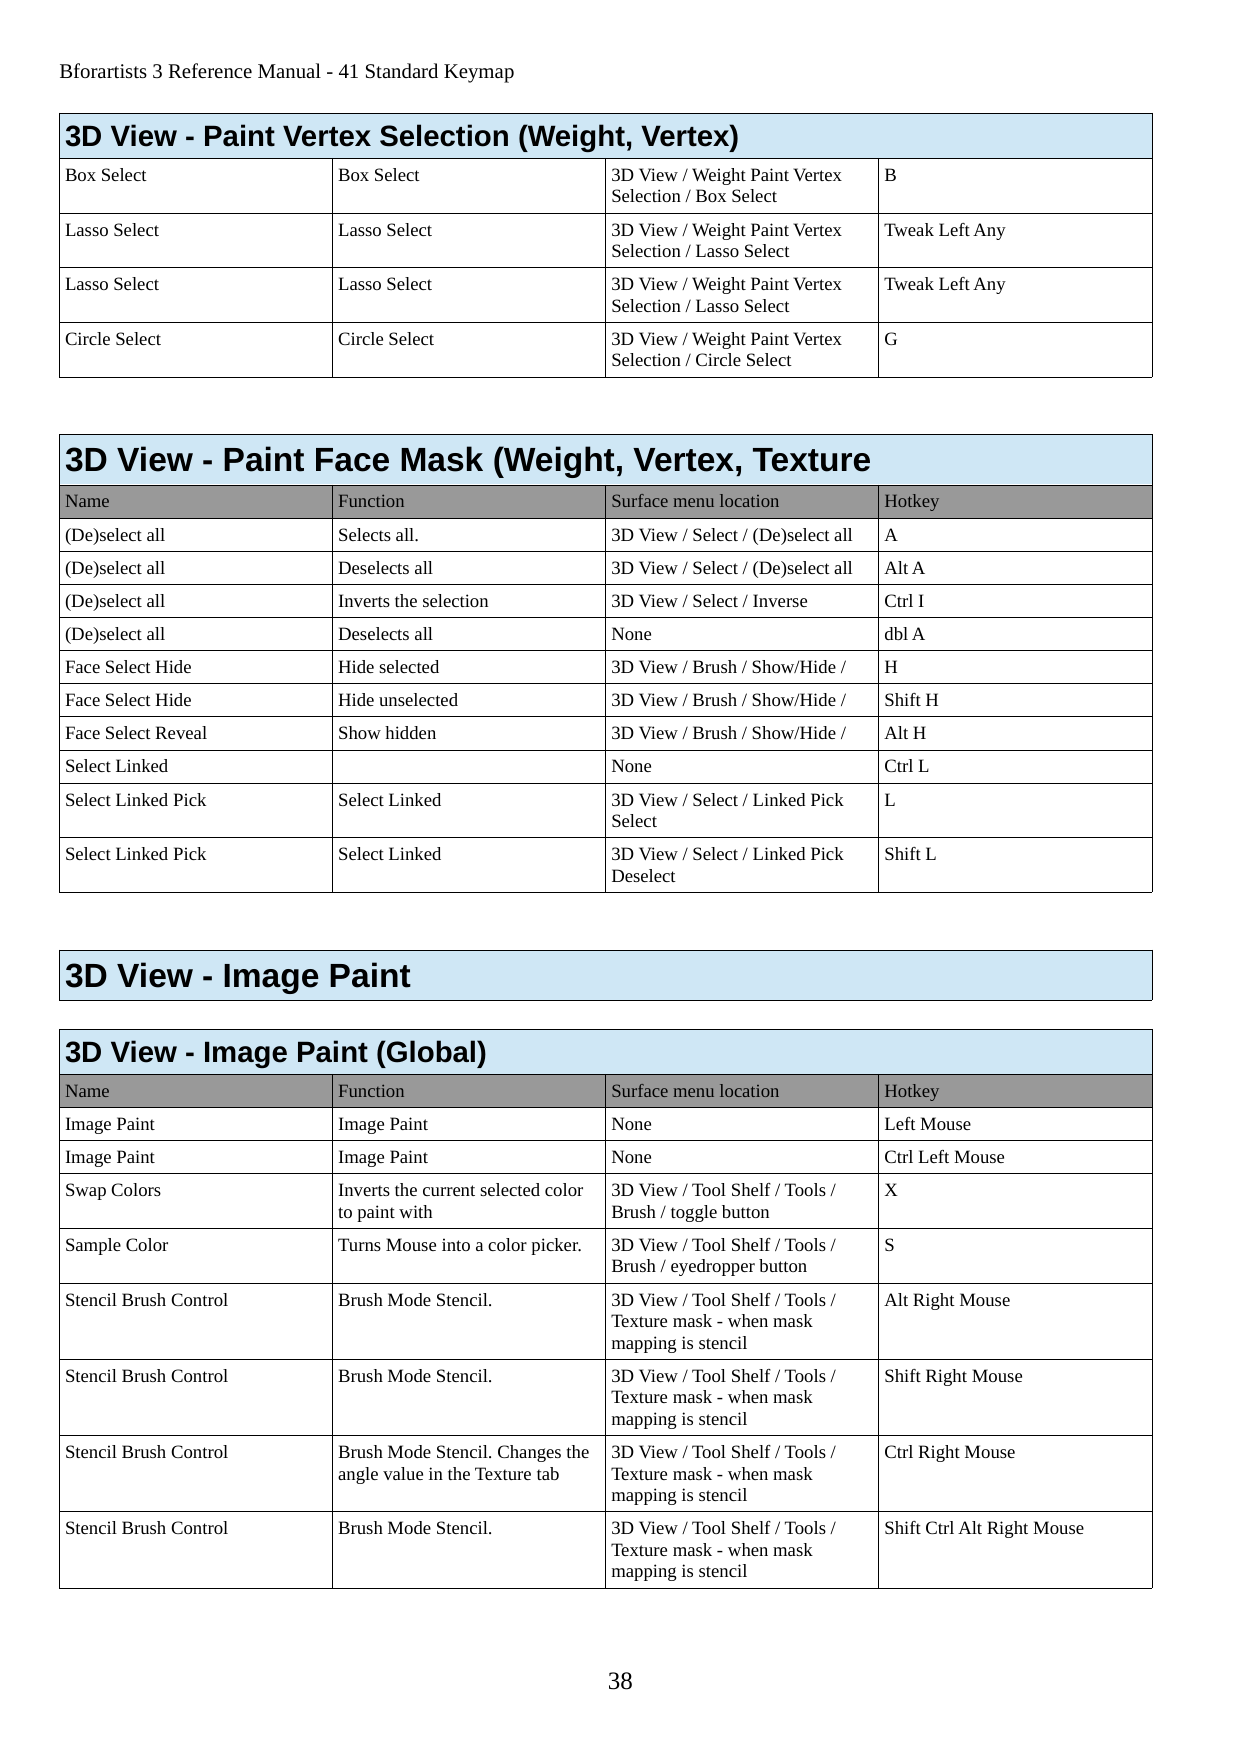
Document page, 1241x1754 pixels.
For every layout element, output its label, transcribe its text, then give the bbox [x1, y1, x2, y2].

table_cell L [879, 784, 1152, 837]
table_cell Show hidden [333, 717, 605, 749]
table_cell Face Select Reveal [60, 717, 332, 749]
table_cell Turns Mouse into a color picker. [333, 1229, 605, 1283]
table_cell Image Paint [333, 1141, 605, 1173]
table_cell Stencil Brush Control [60, 1284, 332, 1359]
table_cell Select Linked [60, 751, 332, 783]
table_cell 3D View / Weight Paint Vertex Selection / Lasso Select [606, 268, 878, 322]
table_cell Image Paint [60, 1141, 332, 1173]
table_cell Inverts the current selected color to paint with [333, 1174, 605, 1228]
table_cell Shift Ctrl Alt Right Mouse [879, 1512, 1152, 1588]
table_cell (De)select all [60, 585, 332, 617]
table_cell 3D View / Select / Linked Pick Deselect [606, 838, 878, 892]
table_cell 3D View / Select / Inverse [606, 585, 878, 617]
table_header 3D View - Paint Vertex Selection (Weight, Vertex) [60, 114, 1152, 158]
table_cell Select Linked [333, 838, 605, 892]
table_cell (De)select all [60, 519, 332, 551]
table_cell Tweak Left Any [879, 268, 1152, 322]
table_cell 3D View / Brush / Show/Hide / [606, 684, 878, 716]
table_cell Hotkey [879, 1075, 1152, 1107]
table_cell Lasso Select [333, 268, 605, 322]
table_cell Surface menu location [606, 486, 878, 518]
table_cell Name [60, 1075, 332, 1107]
table_cell Image Paint [333, 1108, 605, 1140]
table_cell Surface menu location [606, 1075, 878, 1107]
table_cell 3D View / Select / (De)select all [606, 519, 878, 551]
table_cell 3D View / Select / Linked Pick Select [606, 784, 878, 837]
table_cell None [606, 1108, 878, 1140]
table_cell Shift Right Mouse [879, 1360, 1152, 1435]
table_cell Sample Color [60, 1229, 332, 1283]
table_cell Face Select Hide [60, 684, 332, 716]
table_cell (De)select all [60, 552, 332, 584]
table_cell Select Linked [333, 784, 605, 837]
table_cell Shift L [879, 838, 1152, 892]
table_cell Hide selected [333, 651, 605, 683]
table_cell Circle Select [60, 323, 332, 377]
table_cell 3D View / Tool Shelf / Tools / Brush / eyedropper button [606, 1229, 878, 1283]
table_header 3D View - Paint Face Mask (Weight, Vertex, Texture [60, 435, 1152, 484]
table_cell [333, 751, 605, 783]
table_cell Face Select Hide [60, 651, 332, 683]
table_cell dbl A [879, 618, 1152, 650]
table_cell Brush Mode Stencil. [333, 1512, 605, 1588]
table_cell Swap Colors [60, 1174, 332, 1228]
table_cell Ctrl I [879, 585, 1152, 617]
table_header 3D View - Image Paint (Global) [60, 1030, 1152, 1074]
table_cell Ctrl Right Mouse [879, 1436, 1152, 1511]
table_cell Name [60, 486, 332, 518]
table_cell Hotkey [879, 486, 1152, 518]
table_cell Brush Mode Stencil. Changes the angle value in the Texture tab [333, 1436, 605, 1511]
table_cell Selects all. [333, 519, 605, 551]
table_cell Left Mouse [879, 1108, 1152, 1140]
table_cell Ctrl Left Mouse [879, 1141, 1152, 1173]
table_cell Alt Right Mouse [879, 1284, 1152, 1359]
table_cell Alt H [879, 717, 1152, 749]
table_cell Hide unselected [333, 684, 605, 716]
table_cell 3D View / Weight Paint Vertex Selection / Lasso Select [606, 214, 878, 267]
table_cell Alt A [879, 552, 1152, 584]
table_cell Lasso Select [333, 214, 605, 267]
table_cell Stencil Brush Control [60, 1360, 332, 1435]
table_cell None [606, 751, 878, 783]
table_cell Box Select [333, 159, 605, 213]
table_cell Select Linked Pick [60, 784, 332, 837]
table_cell 3D View / Tool Shelf / Tools / Texture mask - when mask mapping is stencil [606, 1284, 878, 1359]
table_cell 3D View / Select / (De)select all [606, 552, 878, 584]
table_cell B [879, 159, 1152, 213]
table_cell 3D View / Tool Shelf / Tools / Texture mask - when mask mapping is stencil [606, 1512, 878, 1588]
table_cell 3D View / Weight Paint Vertex Selection / Circle Select [606, 323, 878, 377]
table_cell Deselects all [333, 618, 605, 650]
table_cell 3D View / Brush / Show/Hide / [606, 651, 878, 683]
table_cell Stencil Brush Control [60, 1512, 332, 1588]
table_cell Circle Select [333, 323, 605, 377]
table_cell Brush Mode Stencil. [333, 1284, 605, 1359]
table_cell 3D View / Tool Shelf / Tools / Brush / toggle button [606, 1174, 878, 1228]
table_cell Function [333, 1075, 605, 1107]
table_cell 3D View / Tool Shelf / Tools / Texture mask - when mask mapping is stencil [606, 1436, 878, 1511]
table_cell Brush Mode Stencil. [333, 1360, 605, 1435]
table_cell Tweak Left Any [879, 214, 1152, 267]
table_cell 3D View / Brush / Show/Hide / [606, 717, 878, 749]
table_cell G [879, 323, 1152, 377]
table_cell X [879, 1174, 1152, 1228]
table_cell 3D View / Tool Shelf / Tools / Texture mask - when mask mapping is stencil [606, 1360, 878, 1435]
table_cell Box Select [60, 159, 332, 213]
table_cell Lasso Select [60, 268, 332, 322]
table_cell (De)select all [60, 618, 332, 650]
table_cell Deselects all [333, 552, 605, 584]
table_cell Select Linked Pick [60, 838, 332, 892]
table_cell Ctrl L [879, 751, 1152, 783]
table_cell Image Paint [60, 1108, 332, 1140]
table_cell H [879, 651, 1152, 683]
table_cell Shift H [879, 684, 1152, 716]
table_cell S [879, 1229, 1152, 1283]
table_cell Inverts the selection [333, 585, 605, 617]
table_cell Stencil Brush Control [60, 1436, 332, 1511]
table_cell Lasso Select [60, 214, 332, 267]
table_cell 3D View / Weight Paint Vertex Selection / Box Select [606, 159, 878, 213]
table_header 3D View - Image Paint [60, 951, 1152, 1000]
table_cell A [879, 519, 1152, 551]
table_cell Function [333, 486, 605, 518]
table_cell None [606, 618, 878, 650]
table_cell None [606, 1141, 878, 1173]
